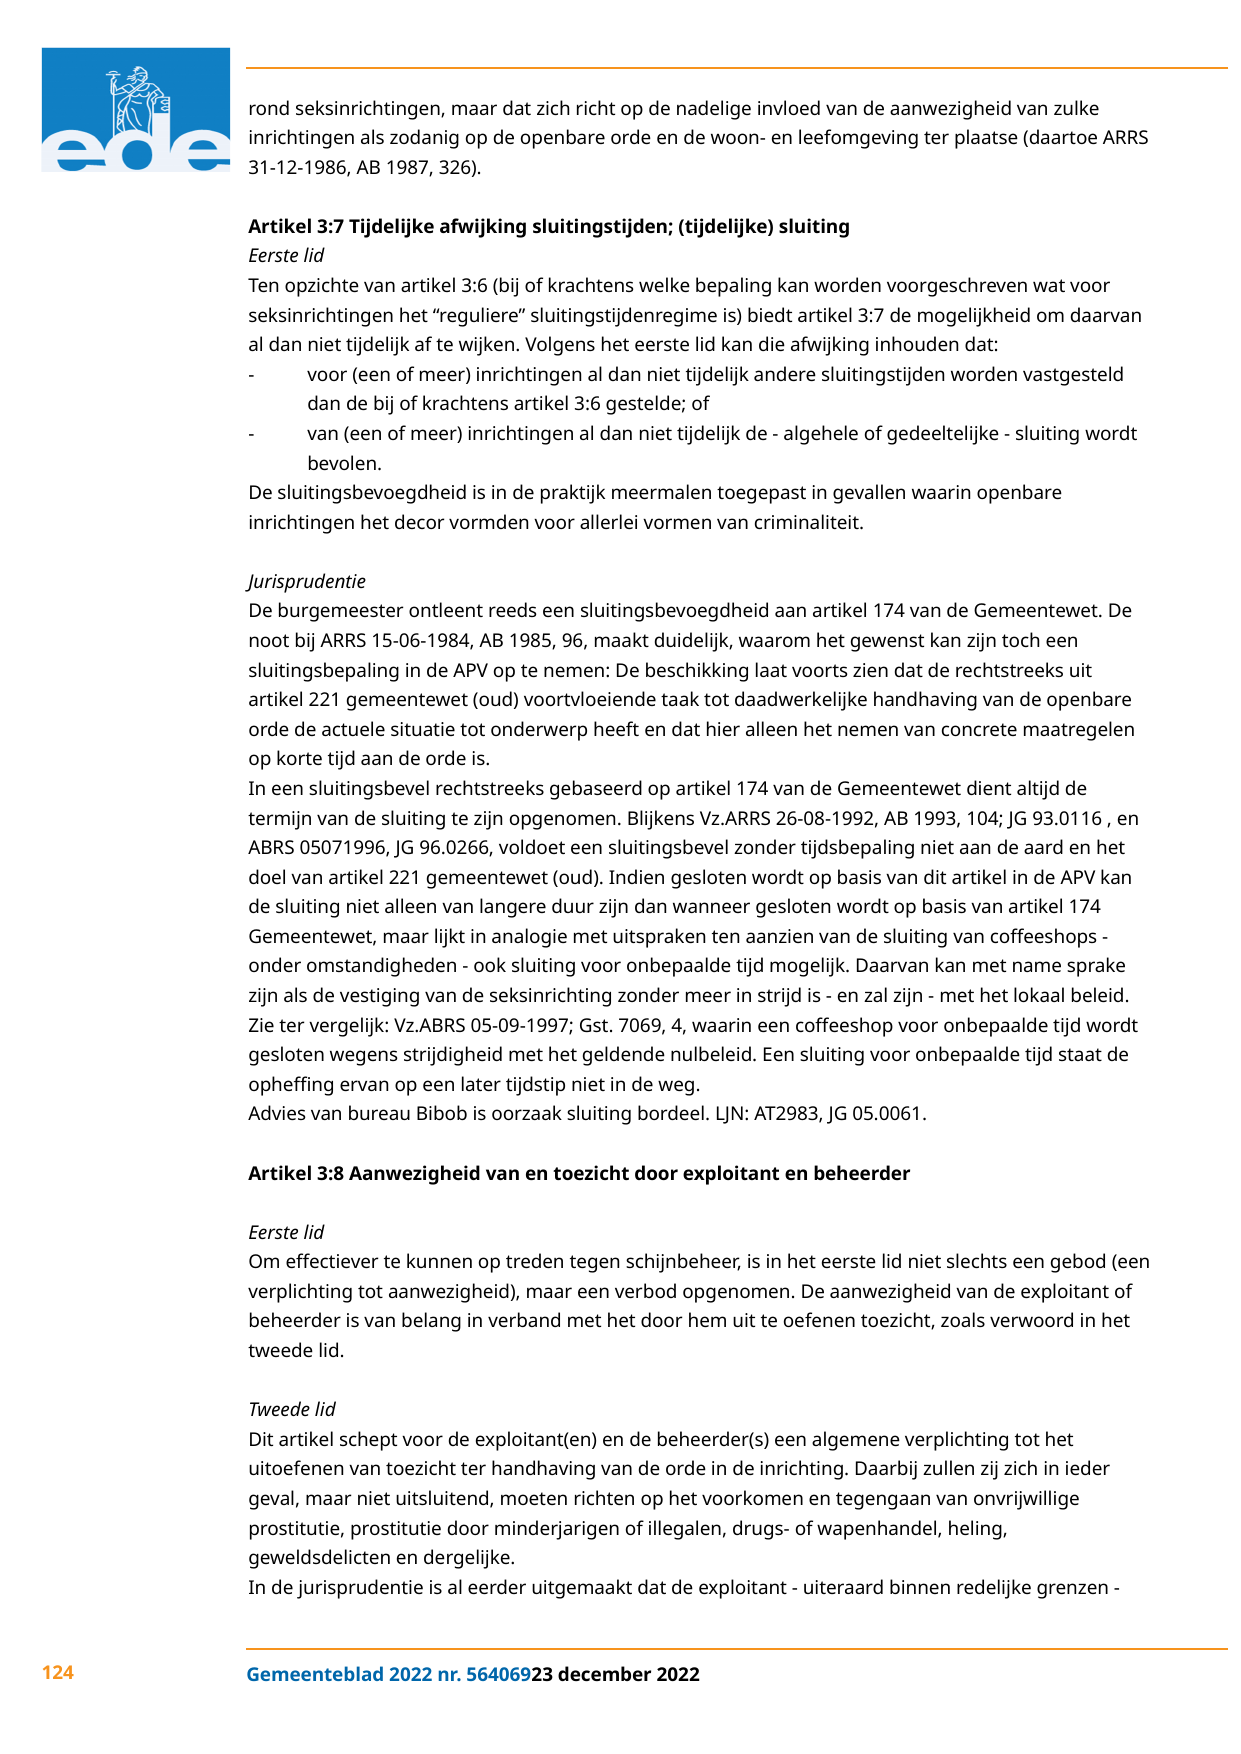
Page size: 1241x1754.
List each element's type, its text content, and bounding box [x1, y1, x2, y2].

text Jurisprudentie [248, 568, 1152, 594]
picture [41, 47, 231, 172]
text De sluitingsbevoegdheid is in de praktijk meermalen toegepast in gevallen waarin openbare inrichtingen het decor vormden voor allerlei vormen van criminaliteit. [248, 479, 1152, 535]
text De burgemeester ontleent reeds een sluitingsbevoegdheid aan artikel 174 van de Gemeentewet. De noot bij ARRS 15-06-1984, AB 1985, 96, maakt duidelijk, waarom het gewenst kan zijn toch een sluitingsbepaling in de APV op te nemen: De beschikking laat voorts zien dat de rechtstreeks uit artikel 221 gemeentewet (oud) voortvloeiende taak tot daadwerkelijke handhaving van de openbare orde de actuele situatie tot onderwerp heeft en dat hier alleen het nemen van concrete maatregelen op korte tijd aan de orde is. [248, 598, 1152, 771]
text Artikel 3:7 Tijdelijke afwijking sluitingstijden; (tijdelijke) sluiting [248, 213, 1152, 239]
text Dit artikel schept voor de exploitant(en) en de beheerder(s) een algemene verplichting tot het uitoefenen van toezicht ter handhaving van de orde in de inrichting. Daarbij zullen zij zich in ieder geval, maar niet uitsluitend, moeten richten op het voorkomen en tegengaan van onvrijwillige prostitutie, prostitutie door minderjarigen of illegalen, drugs- of wapenhandel, heling, geweldsdelicten en dergelijke. [248, 1426, 1152, 1570]
text Eerste lid [248, 1219, 1152, 1245]
list van (een of meer) inrichtingen al dan niet tijdelijk de - algehele of gedeeltelijke - sluiting wordt bevolen. [248, 420, 1152, 476]
text Om effectiever te kunnen op treden tegen schijnbeheer, is in het eerste lid niet slechts een gebod (een verplichting tot aanwezigheid), maar een verbod opgenomen. De aanwezigheid van de exploitant of beheerder is van belang in verband met het door hem uit te oefenen toezicht, zoals verwoord in het tweede lid. [248, 1248, 1152, 1363]
text In een sluitingsbevel rechtstreeks gebaseerd op artikel 174 van de Gemeentewet dient altijd de termijn van de sluiting te zijn opgenomen. Blijkens Vz.ARRS 26-08-1992, AB 1993, 104; JG 93.0116 , en ABRS 05071996, JG 96.0266, voldoet een sluitingsbevel zonder tijdsbepaling niet aan de aard en het doel van artikel 221 gemeentewet (oud). Indien gesloten wordt op basis van dit artikel in de APV kan de sluiting niet alleen van langere duur zijn dan wanneer gesloten wordt op basis van artikel 174 Gemeentewet, maar lijkt in analogie met uitspraken ten aanzien van de sluiting van coffeeshops - onder omstandigheden - ook sluiting voor onbepaalde tijd mogelijk. Daarvan kan met name sprake zijn als de vestiging van de seksinrichting zonder meer in strijd is - en zal zijn - met het lokaal beleid. Zie ter vergelijk: Vz.ABRS 05-09-1997; Gst. 7069, 4, waarin een coffeeshop voor onbepaalde tijd wordt gesloten wegens strijdigheid met het geldende nulbeleid. Een sluiting voor onbepaalde tijd staat de opheffing ervan op een later tijdstip niet in de weg. [248, 775, 1152, 1097]
text Artikel 3:8 Aanwezigheid van en toezicht door exploitant en beheerder [248, 1160, 1152, 1186]
text Ten opzichte van artikel 3:6 (bij of krachtens welke bepaling kan worden voorgeschreven wat voor seksinrichtingen het “reguliere” sluitingstijdenregime is) biedt artikel 3:7 de mogelijkheid om daarvan al dan niet tijdelijk af te wijken. Volgens het eerste lid kan die afwijking inhouden dat: [248, 272, 1152, 357]
text In de jurisprudentie is al eerder uitgemaakt dat de exploitant - uiteraard binnen redelijke grenzen [248, 1574, 1152, 1600]
text Advies van bureau Bibob is oorzaak sluiting bordeel. LJN: AT2983, JG 05.0061. [248, 1101, 1152, 1126]
text rond seksinrichtingen, maar dat zich richt op de nadelige invloed van de aanwezigheid van zulke inrichtingen als zodanig op de openbare orde en de woon- en leefomgeving ter plaatse (daartoe ARRS 31-12-1986, AB 1987, 326). [248, 95, 1152, 180]
list voor (een of meer) inrichtingen al dan niet tijdelijk andere sluitingstijden worden vastgesteld dan de bij of krachtens artikel 3:6 gestelde; of [248, 361, 1152, 416]
text Tweede lid [248, 1396, 1152, 1422]
text Eerste lid [248, 243, 1152, 268]
